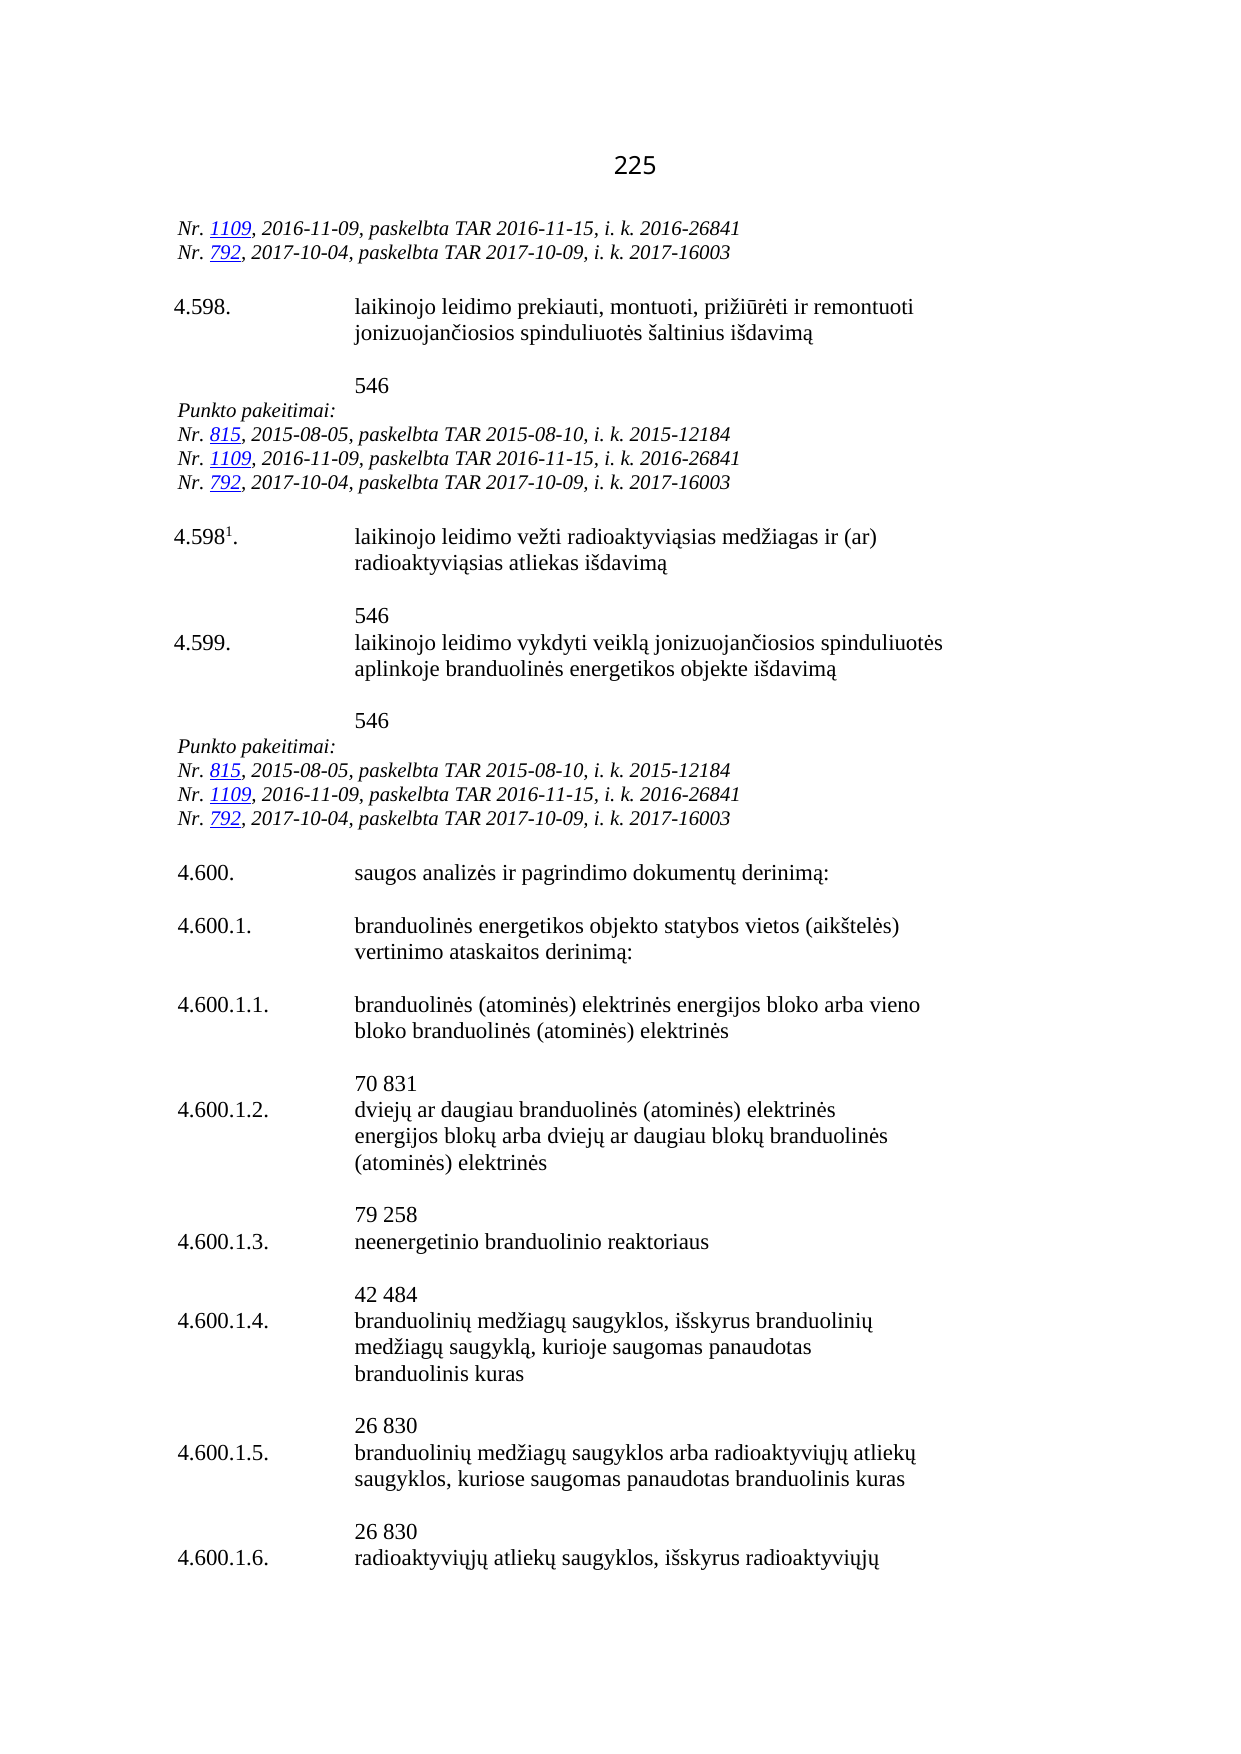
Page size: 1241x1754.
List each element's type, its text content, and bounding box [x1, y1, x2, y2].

text 4.600.1.5. branduolinių medžiagų saugyklos arba radioaktyviųjų atliekų [177, 1439, 945, 1465]
text 4.600.1. branduolinės energetikos objekto statybos vietos (aikštelės) [177, 912, 945, 938]
text branduolinis kuras 26 830 [354, 1360, 945, 1439]
text 4.600.1.1. branduolinės (atominės) elektrinės energijos bloko arba vieno [177, 991, 945, 1017]
text Nr. 1109, 2016-11-09, paskelbta TAR 2016-11-15, i. k. 2016-26841 [177, 446, 1093, 470]
text Nr. 792, 2017-10-04, paskelbta TAR 2017-10-09, i. k. 2017-16003 [177, 470, 1093, 494]
text 4.600.1.4. branduolinių medžiagų saugyklos, išskyrus branduolinių [177, 1307, 945, 1333]
text (atominės) elektrinės 79 258 [354, 1149, 945, 1228]
text Punkto pakeitimai: [177, 734, 1093, 758]
text 4.599. laikinojo leidimo vykdyti veiklą jonizuojančiosios spinduliuotės aplinkoje branduolinės energetikos objekte išdavimą 546 [174, 628, 945, 734]
text saugyklos, kuriose saugomas panaudotas branduolinis kuras 26 830 [354, 1465, 945, 1544]
text Nr. 1109, 2016-11-09, paskelbta TAR 2016-11-15, i. k. 2016-26841 [177, 216, 1093, 240]
text 4.600. saugos analizės ir pagrindimo dokumentų derinimą: [177, 859, 945, 912]
text Nr. 1109, 2016-11-09, paskelbta TAR 2016-11-15, i. k. 2016-26841 [177, 782, 1093, 806]
text Punkto pakeitimai: [177, 398, 1093, 422]
text medžiagų saugyklą, kurioje saugomas panaudotas [354, 1333, 945, 1360]
text 4.600.1.3. neenergetinio branduolinio reaktoriaus 42 484 [177, 1228, 945, 1307]
text Nr. 815, 2015-08-05, paskelbta TAR 2015-08-10, i. k. 2015-12184 [177, 758, 1093, 782]
text energijos blokų arba dviejų ar daugiau blokų branduolinės [354, 1122, 945, 1149]
text vertinimo ataskaitos derinimą: [354, 938, 945, 991]
text bloko branduolinės (atominės) elektrinės 70 831 [354, 1017, 945, 1096]
text Nr. 792, 2017-10-04, paskelbta TAR 2017-10-09, i. k. 2017-16003 [177, 806, 1093, 830]
text Nr. 792, 2017-10-04, paskelbta TAR 2017-10-09, i. k. 2017-16003 [177, 240, 1093, 264]
text 4.600.1.6. radioaktyviųjų atliekų saugyklos, išskyrus radioaktyviųjų [177, 1544, 945, 1571]
text 4.5981. laikinojo leidimo vežti radioaktyviąsias medžiagas ir (ar) radioaktyviąsias atliekas išdavimą 546 [174, 523, 945, 628]
text Nr. 815, 2015-08-05, paskelbta TAR 2015-08-10, i. k. 2015-12184 [177, 422, 1093, 446]
text 4.600.1.2. dviejų ar daugiau branduolinės (atominės) elektrinės [177, 1096, 945, 1122]
text 4.598. laikinojo leidimo prekiauti, montuoti, prižiūrėti ir remontuoti jonizuojančiosios spinduliuotės šaltinius išdavimą 546 [174, 293, 945, 398]
